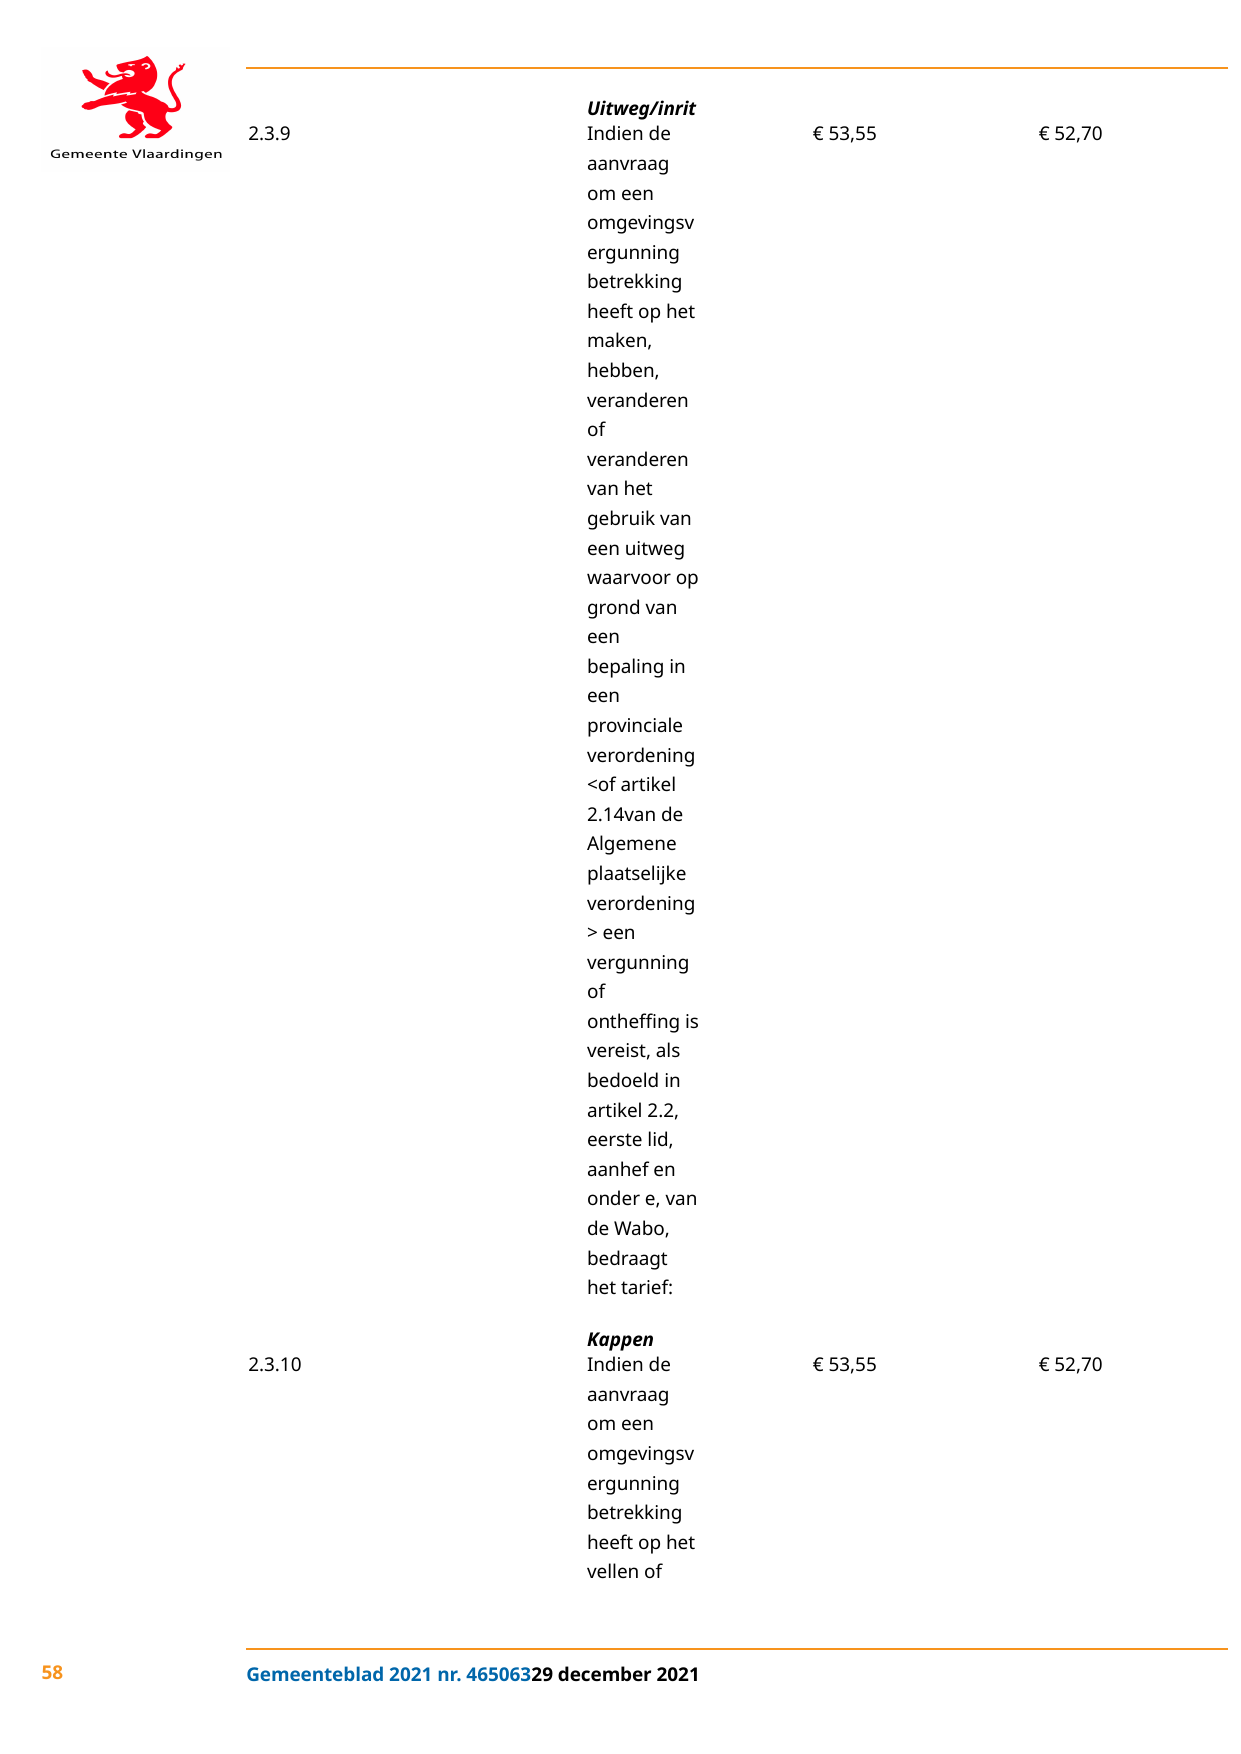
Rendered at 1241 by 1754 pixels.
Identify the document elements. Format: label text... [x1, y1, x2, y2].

table_cell € 52,70 [1039, 121, 1152, 1300]
table_cell € 52,70 [1039, 1351, 1152, 1584]
table_cell [926, 1351, 1038, 1584]
table_cell [361, 1300, 474, 1326]
table_cell [813, 1326, 926, 1351]
table_cell 2.3.10 [248, 1351, 361, 1584]
table_cell [1039, 95, 1152, 121]
table_cell [361, 1326, 474, 1351]
table_cell [248, 1326, 361, 1351]
table_cell [474, 1300, 587, 1326]
table_cell [700, 1351, 813, 1584]
table_cell [474, 95, 587, 121]
table_cell [813, 1300, 926, 1326]
table_cell [926, 1326, 1038, 1351]
table_cell [361, 121, 474, 1300]
table_cell [474, 1326, 587, 1351]
table_cell [700, 121, 813, 1300]
table_cell [926, 95, 1038, 121]
table_cell [474, 121, 587, 1300]
table_cell € 53,55 [813, 121, 926, 1300]
table_cell [1039, 1300, 1152, 1326]
table_cell [587, 1300, 700, 1326]
table_cell [700, 95, 813, 121]
table_cell [700, 1300, 813, 1326]
table_cell [926, 121, 1038, 1300]
table_cell Kappen [587, 1326, 700, 1351]
table_cell € 53,55 [813, 1351, 926, 1584]
table_cell [361, 95, 474, 121]
table_cell Indien de aanvraag om een omgevingsvergunning betrekking heeft op het vellen of [587, 1351, 700, 1584]
table_cell [700, 1326, 813, 1351]
table_cell 2.3.9 [248, 121, 361, 1300]
table_cell [1039, 1326, 1152, 1351]
table_cell [248, 1300, 361, 1326]
table_cell [248, 95, 361, 121]
table_cell [926, 1300, 1038, 1326]
table_cell Indien de aanvraag om een omgevingsvergunning betrekking heeft op het maken, hebben, veranderen of veranderen van het gebruik van een uitweg waarvoor op grond van een bepaling in een provinciale verordening <of artikel 2.14van de Algemene plaatselijke verordening> een vergunning of ontheffing is vereist, als bedoeld in artikel 2.2, eerste lid, aanhef en onder e, van de Wabo, bedraagt het tarief: [587, 121, 700, 1300]
table_cell [474, 1351, 587, 1584]
table_cell [813, 95, 926, 121]
table_cell [361, 1351, 474, 1584]
table_cell Uitweg/inrit [587, 95, 700, 121]
picture [41, 47, 231, 172]
